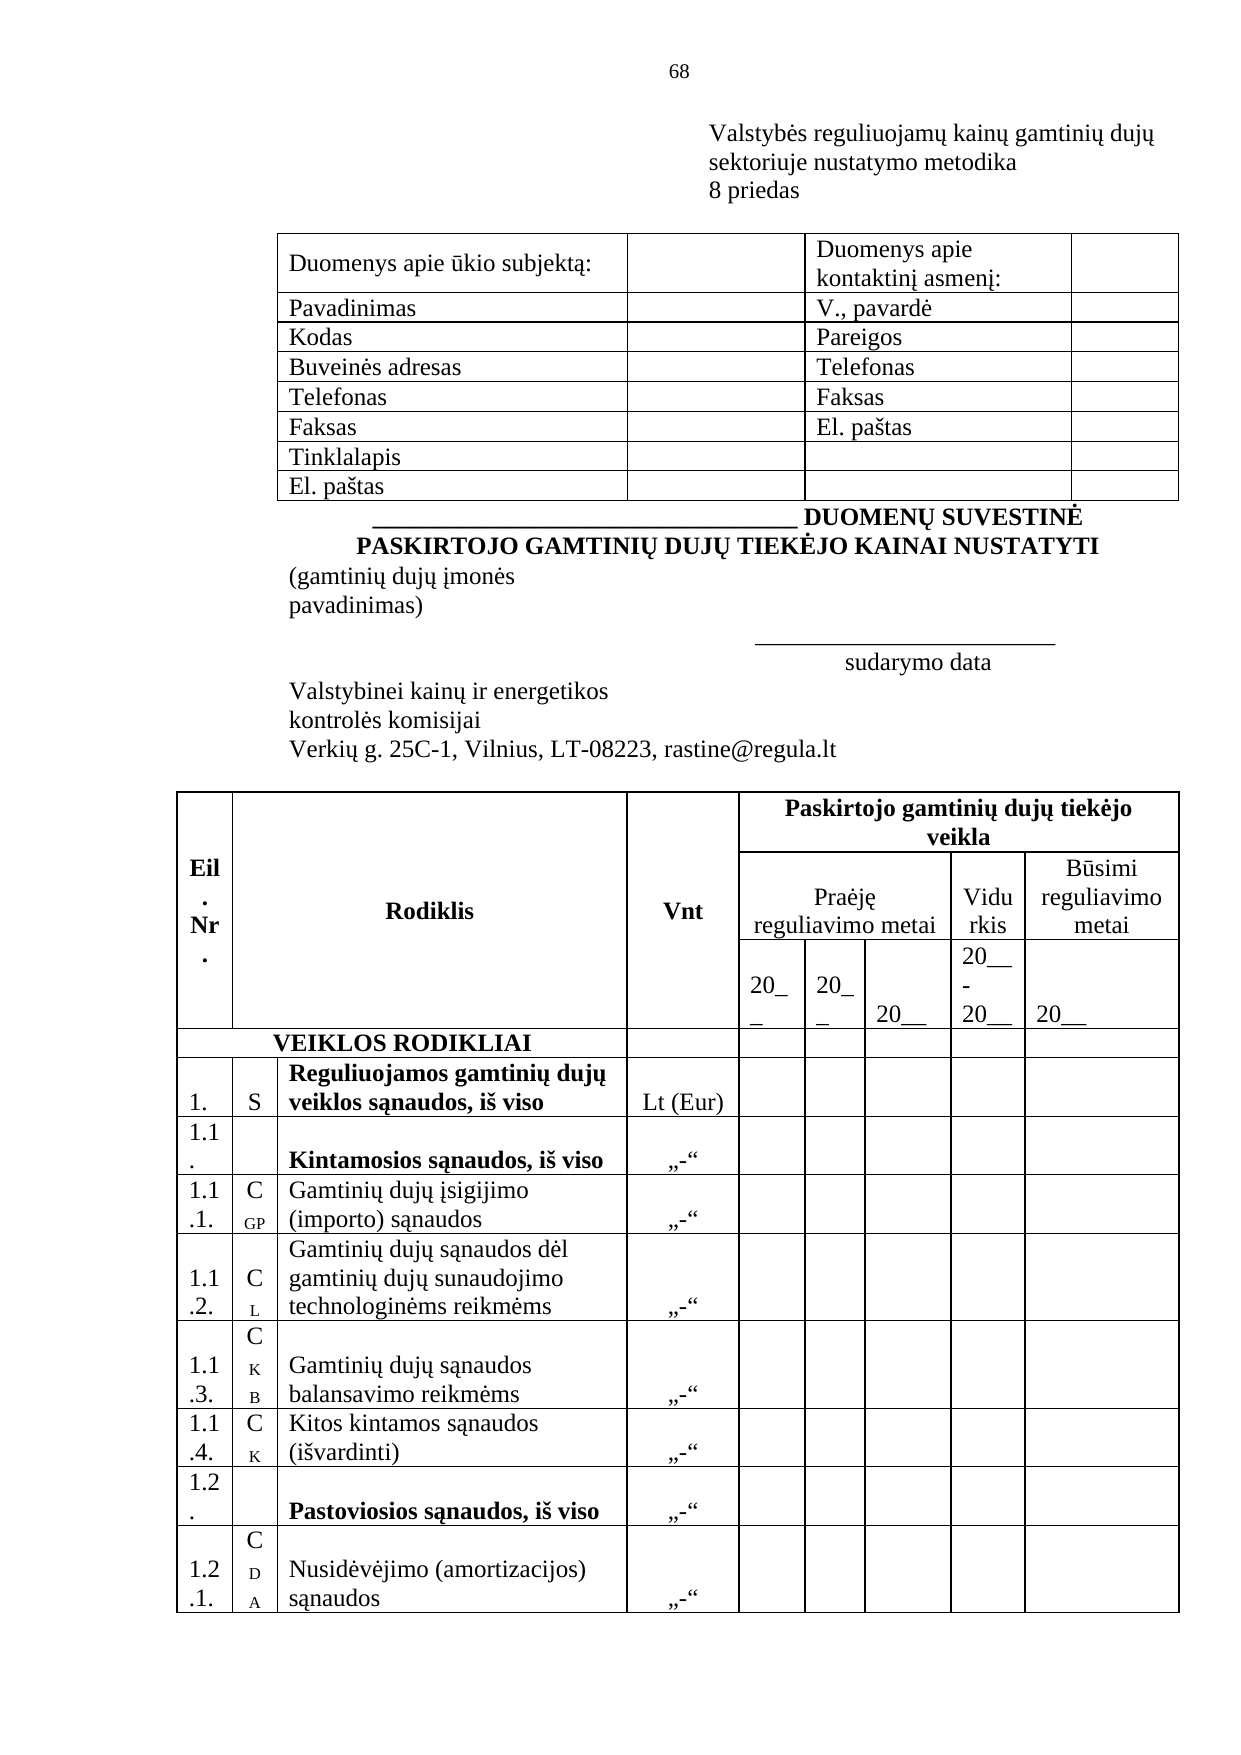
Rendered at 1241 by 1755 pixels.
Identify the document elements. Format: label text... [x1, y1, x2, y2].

table_cell 1.1.4. [178, 1409, 232, 1466]
table_header Rodiklis [233, 793, 626, 1027]
table_cell Būsimi reguliavimo metai [1026, 853, 1178, 939]
table_cell [952, 1467, 1024, 1524]
table_header Eil. Nr. [178, 793, 232, 1027]
table_cell [232, 292, 277, 321]
table_cell [1072, 442, 1178, 470]
table_cell 1. [178, 1058, 232, 1116]
table_cell [806, 1234, 864, 1320]
table_cell [177, 411, 232, 441]
table_cell S [233, 1058, 277, 1116]
table_cell [865, 676, 1028, 734]
table_cell [866, 1175, 950, 1233]
table_cell [1072, 412, 1178, 441]
table_header Vnt [628, 793, 738, 1027]
table_cell „-“ [628, 1117, 738, 1174]
table_cell [952, 1058, 1024, 1116]
table_cell „-“ [628, 1409, 738, 1466]
table_cell [806, 1117, 864, 1174]
table_cell Pavadinimas [278, 293, 627, 321]
table_cell [740, 1467, 804, 1524]
table_cell Kintamosios sąnaudos, iš viso [278, 1117, 626, 1174]
table_cell [233, 1467, 277, 1524]
text 8 priedas [709, 176, 1181, 204]
table_cell „-“ [628, 1467, 738, 1524]
table_cell [177, 470, 232, 500]
table_cell Buveinės adresas [278, 352, 627, 381]
table_cell ________________________ [739, 619, 1071, 647]
table_cell [740, 1175, 804, 1233]
table_cell [232, 530, 277, 561]
table_cell CK [233, 1409, 277, 1466]
table_cell [806, 442, 1071, 470]
table_cell [177, 619, 232, 647]
table_cell [806, 1467, 864, 1524]
table_cell [628, 323, 804, 351]
table_cell [232, 734, 277, 762]
table_cell [277, 619, 627, 647]
table_cell 1.1. [178, 1117, 232, 1174]
table_cell [740, 1409, 804, 1466]
table_cell [1072, 352, 1178, 381]
table_cell El. paštas [806, 412, 1071, 441]
table_cell [177, 321, 232, 351]
table_cell [177, 351, 232, 381]
table_cell [805, 676, 865, 734]
table_cell [866, 1409, 950, 1466]
table_cell [232, 321, 277, 351]
table_cell 20__ [740, 940, 804, 1027]
table_cell sudarymo data [805, 648, 1031, 676]
table_cell CGP [233, 1175, 277, 1233]
table_cell [865, 561, 1028, 619]
table_cell [1026, 1409, 1178, 1466]
table_cell [1026, 1234, 1178, 1320]
table_cell Lt (Eur) [628, 1058, 738, 1116]
table_cell [952, 1234, 1024, 1320]
table_header [1072, 234, 1178, 292]
table_cell [806, 1321, 864, 1407]
table_cell VEIKLOS RODIKLIAI [178, 1029, 626, 1057]
table_cell [1075, 648, 1181, 676]
table_cell [627, 619, 739, 647]
table_cell Vidurkis [952, 853, 1024, 939]
table_cell [1028, 561, 1071, 619]
table_cell [628, 293, 804, 321]
table_cell [739, 676, 805, 734]
table_cell CL [233, 1234, 277, 1320]
table_cell [1026, 1117, 1178, 1174]
table_cell [1071, 561, 1178, 619]
table_cell [1028, 676, 1071, 734]
table_cell [740, 1234, 804, 1320]
table_cell [627, 561, 739, 619]
table_cell 1.1.1. [178, 1175, 232, 1233]
table_header [628, 234, 804, 292]
table_cell [177, 292, 232, 321]
table_cell „-“ [628, 1321, 738, 1407]
table_cell Telefonas [278, 382, 627, 411]
table_cell Pareigos [806, 323, 1071, 351]
table_cell [177, 530, 232, 561]
table_cell [232, 351, 277, 381]
table_cell [740, 1321, 804, 1407]
table_cell [806, 1058, 864, 1116]
table_cell Gamtinių dujų sąnaudos dėl gamtinių dujų sunaudojimo technologinėms reikmėms [278, 1234, 626, 1320]
table_cell Gamtinių dujų įsigijimo (importo) sąnaudos [278, 1175, 626, 1233]
table_cell „-“ [628, 1175, 738, 1233]
table_cell [866, 1234, 950, 1320]
table_cell [627, 676, 739, 734]
table_cell [866, 1526, 950, 1612]
table_cell 20__ [806, 940, 864, 1027]
table_cell [233, 1117, 277, 1174]
table_cell [628, 412, 804, 441]
table_cell [952, 1321, 1024, 1407]
table_cell Kitos kintamos sąnaudos (išvardinti) [278, 1409, 626, 1466]
table_cell [952, 1409, 1024, 1466]
table_header [177, 233, 232, 292]
table_cell [952, 1526, 1024, 1612]
table_cell CDA [233, 1526, 277, 1612]
table_cell [232, 441, 277, 470]
table_cell „-“ [628, 1526, 738, 1612]
table_cell [806, 1175, 864, 1233]
table_cell [952, 1175, 1024, 1233]
table_cell [806, 1526, 864, 1612]
table_header Duomenys apie kontaktinį asmenį: [806, 234, 1071, 292]
table_cell Tinklalapis [278, 442, 627, 470]
text sektoriuje nustatymo metodika [709, 147, 1181, 176]
table_cell [177, 676, 232, 734]
table_cell V., pavardė [806, 293, 1071, 321]
table_cell 20__-20__ [952, 940, 1024, 1027]
table_cell [1072, 323, 1178, 351]
table_cell [177, 734, 232, 762]
table_cell [740, 1029, 804, 1057]
table_cell Gamtinių dujų sąnaudos balansavimo reikmėms [278, 1321, 626, 1407]
table_cell Telefonas [806, 352, 1071, 381]
table_cell [866, 1058, 950, 1116]
table_cell Praėję reguliavimo metai [740, 853, 950, 939]
table_cell 20__ [866, 940, 950, 1027]
table_cell Kodas [278, 323, 627, 351]
table_header [232, 233, 277, 292]
table_header Duomenys apie ūkio subjektą: [278, 234, 627, 292]
table_cell [1072, 471, 1178, 500]
table_cell [740, 1117, 804, 1174]
table_cell [177, 561, 232, 619]
table_cell [1071, 619, 1178, 647]
table_cell 1.2.1. [178, 1526, 232, 1612]
table_cell „-“ [628, 1234, 738, 1320]
table_cell [232, 676, 277, 734]
table_cell [628, 471, 804, 500]
table_cell [739, 561, 805, 619]
table_cell [628, 352, 804, 381]
table_cell [232, 381, 277, 411]
table_cell [1026, 1175, 1178, 1233]
table_cell [866, 1117, 950, 1174]
table_cell Nusidėvėjimo (amortizacijos) sąnaudos [278, 1526, 626, 1612]
table_cell [1031, 648, 1074, 676]
table_cell [1026, 1029, 1178, 1057]
table_cell Verkių g. 25C-1, Vilnius, LT-08223, rastine@regula.lt [277, 734, 1071, 762]
table_cell CKB [233, 1321, 277, 1407]
table_cell [739, 648, 805, 676]
table_cell __________________________________ DUOMENŲ SUVESTINĖ PASKIRTOJO GAMTINIŲ DUJŲ TIEKĖJO KAINAI NUSTATYTI [277, 501, 1178, 561]
table_header Paskirtojo gamtinių dujų tiekėjo veikla [740, 793, 1178, 851]
table_cell [232, 500, 277, 530]
table_cell [866, 1321, 950, 1407]
table_cell [740, 1526, 804, 1612]
table_cell [177, 441, 232, 470]
table_cell 1.1.3. [178, 1321, 232, 1407]
table_cell [952, 1117, 1024, 1174]
table_cell [177, 648, 232, 676]
table_cell [277, 648, 627, 676]
table_cell [806, 1409, 864, 1466]
table_cell [1026, 1526, 1178, 1612]
table_cell [1072, 382, 1178, 411]
table_cell [740, 1058, 804, 1116]
text Valstybės reguliuojamų kainų gamtinių dujų [709, 118, 1181, 147]
table_cell [805, 561, 865, 619]
table_cell [232, 648, 277, 676]
table_cell Faksas [806, 382, 1071, 411]
table_cell Pastoviosios sąnaudos, iš viso [278, 1467, 626, 1524]
table_cell [177, 381, 232, 411]
table_cell 1.2. [178, 1467, 232, 1524]
table_cell [627, 648, 739, 676]
table_cell [1026, 1321, 1178, 1407]
table_cell [232, 619, 277, 647]
table_cell 20__ [1026, 940, 1178, 1027]
table_cell [177, 500, 232, 530]
table_cell [232, 561, 277, 619]
table_cell Faksas [278, 412, 627, 441]
table_cell (gamtinių dujų įmonės pavadinimas) [277, 561, 627, 619]
table_cell Valstybinei kainų ir energetikos kontrolės komisijai [277, 676, 627, 734]
table_cell [806, 1029, 864, 1057]
table_cell [1071, 734, 1178, 762]
table_cell [866, 1467, 950, 1524]
table_cell [952, 1029, 1024, 1057]
table_cell [1071, 676, 1178, 734]
table_cell Reguliuojamos gamtinių dujų veiklos sąnaudos, iš viso [278, 1058, 626, 1116]
table_cell [232, 470, 277, 500]
table_cell 1.1.2. [178, 1234, 232, 1320]
table_cell El. paštas [278, 471, 627, 500]
table_cell [866, 1029, 950, 1057]
table_cell [628, 382, 804, 411]
table_cell [806, 471, 1071, 500]
table_cell [628, 1029, 738, 1057]
table_cell [232, 411, 277, 441]
table_cell [1072, 293, 1178, 321]
table_cell [628, 442, 804, 470]
table_cell [1026, 1467, 1178, 1524]
table_cell [1026, 1058, 1178, 1116]
